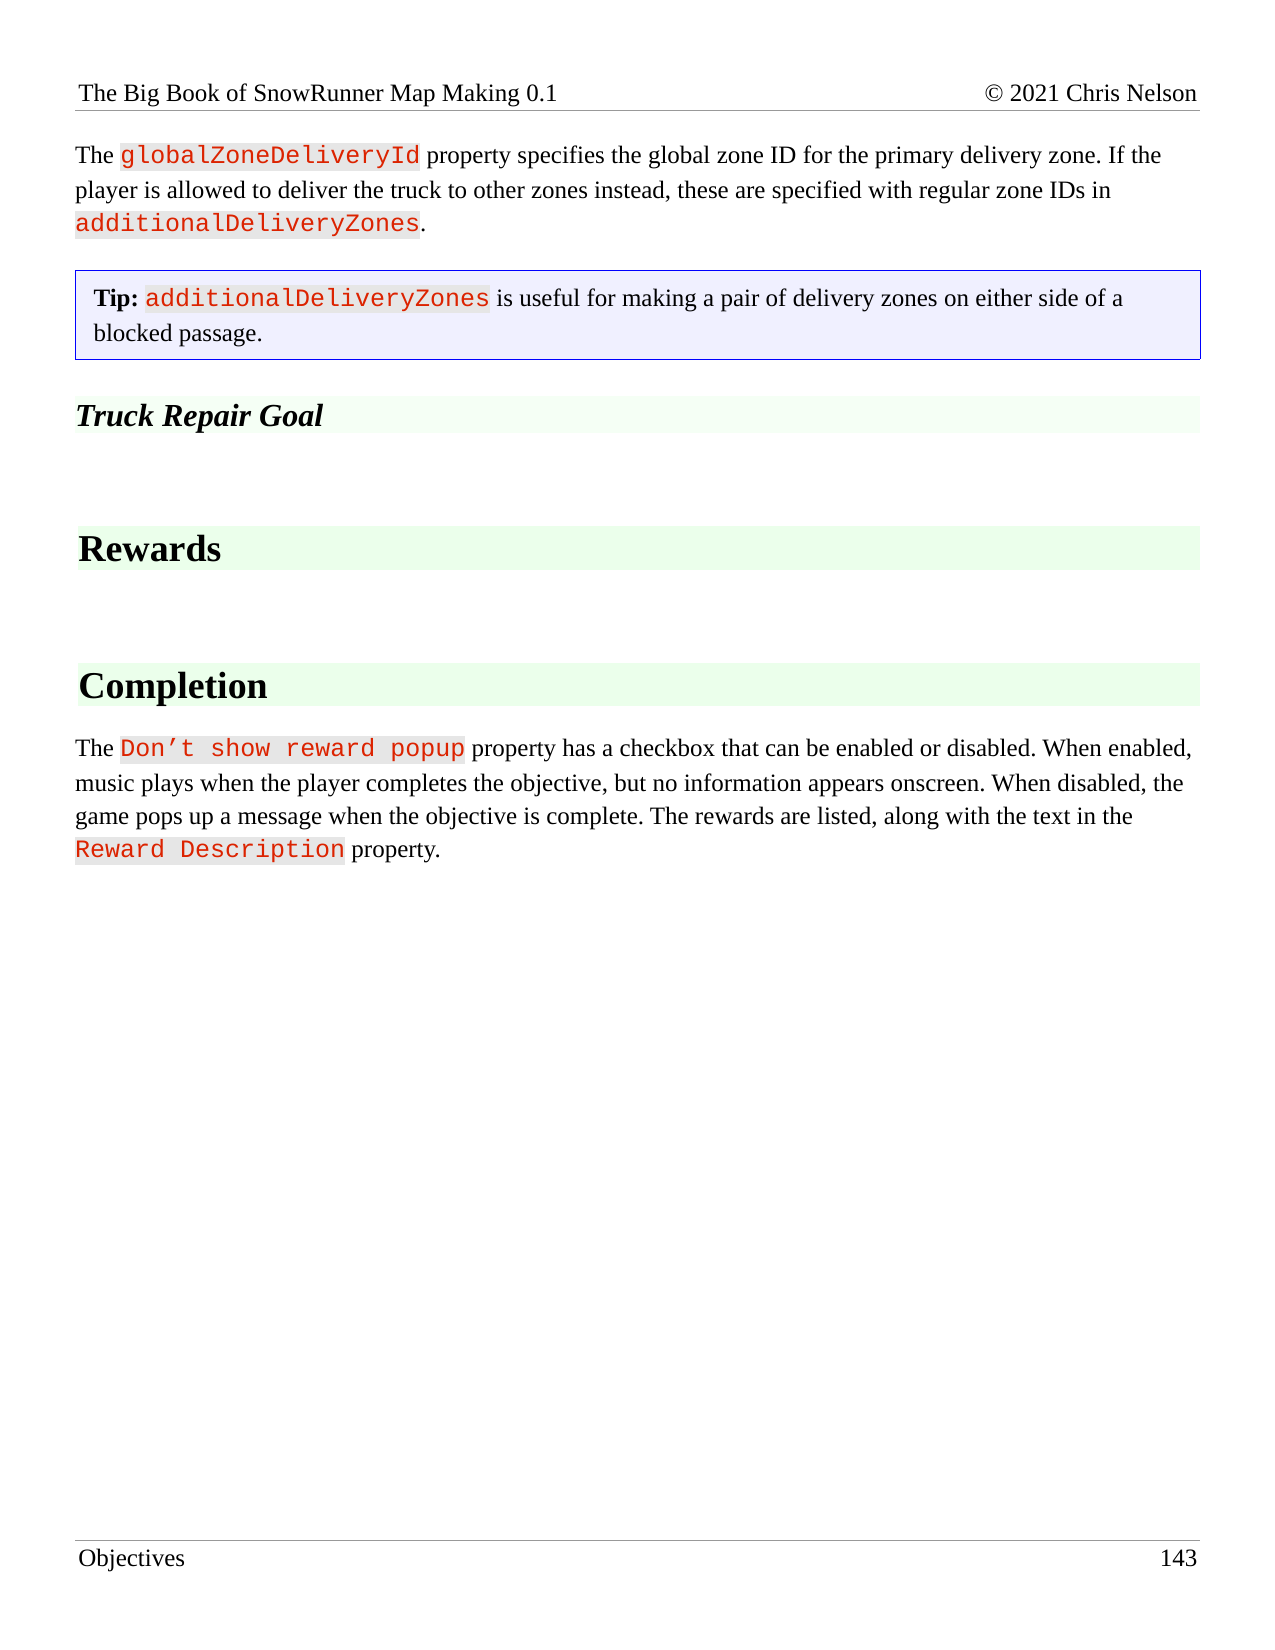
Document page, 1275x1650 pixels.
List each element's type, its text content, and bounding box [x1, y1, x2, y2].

text The globalZoneDeliveryId property specifies the global zone ID for the primary delivery zone. If the player is allowed to deliver the truck to other zones instead, these are specified with regular zone IDs in additionalDeliveryZones. [75, 140, 1200, 239]
list additionalDeliveryZones is useful for making a pair of delivery zones on either side of a blocked passage. [76, 271, 1200, 359]
subtitle Completion [78, 663, 1200, 706]
subtitle Rewards [78, 526, 1200, 570]
subtitle Truck Repair Goal [75, 396, 1200, 433]
text The Don’t show reward popup property has a checkbox that can be enabled or disabled. When enabled, music plays when the player completes the objective, but no information appears onscreen. When disabled, the game pops up a message when the objective is complete. The rewards are listed, along with the text in the Reward Description property. [75, 733, 1200, 865]
